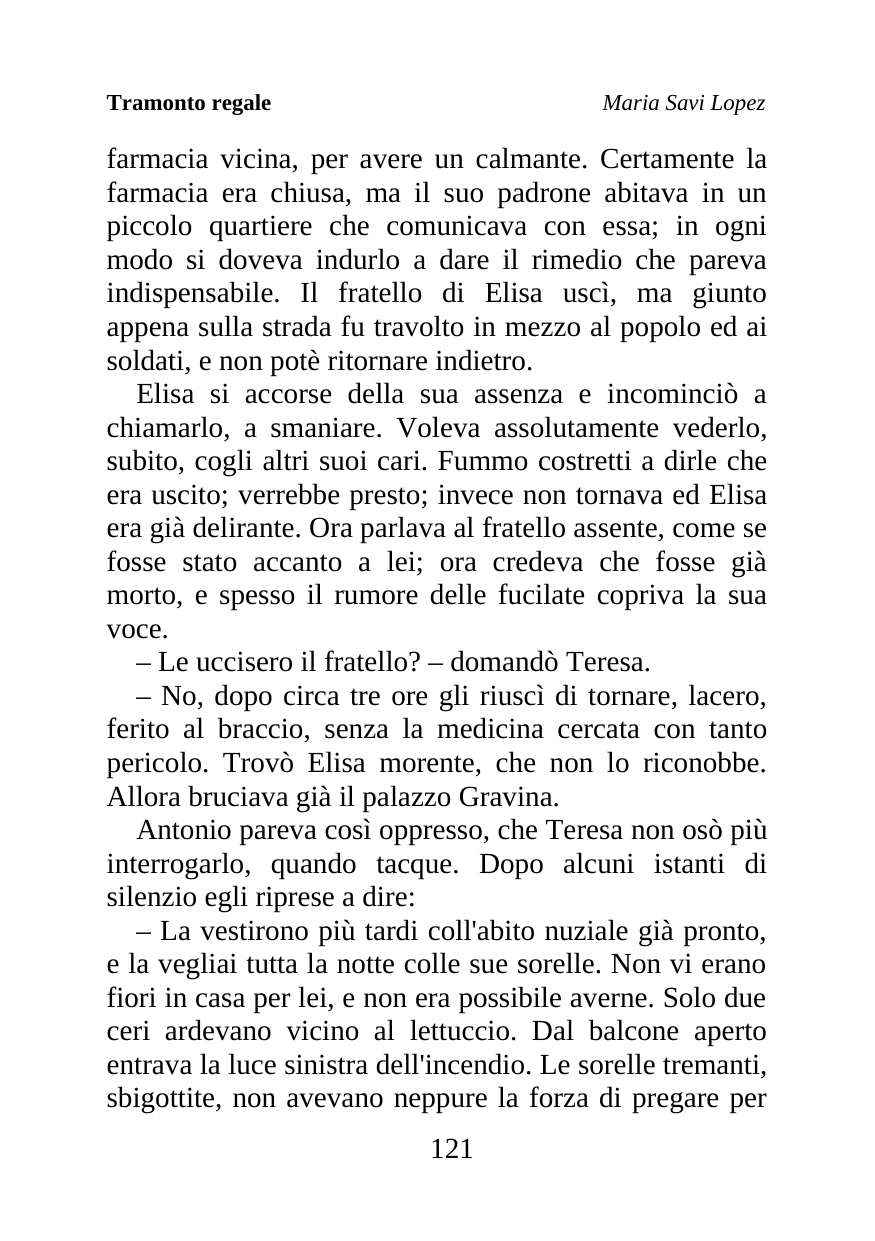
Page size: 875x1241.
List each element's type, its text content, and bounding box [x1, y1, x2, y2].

text Elisa si accorse della sua assenza e incominciò a chiamarlo, a smaniare. Voleva assolutamente vederlo, subito, cogli altri suoi cari. Fummo costretti a dirle che era uscito; verrebbe presto; invece non tornava ed Elisa era già delirante. Ora parlava al fratello assente, come se fosse stato accanto a lei; ora credeva che fosse già morto, e spesso il rumore delle fucilate copriva la sua voce. [106, 376, 768, 644]
text – La vestirono più tardi coll'abito nuziale già pronto, e la vegliai tutta la notte colle sue sorelle. Non vi erano fiori in casa per lei, e non era possibile averne. Solo due ceri ardevano vicino al lettuccio. Dal balcone aperto entrava la luce sinistra dell'incendio. Le sorelle tremanti, sbigottite, non avevano neppure la forza di pregare per [106, 913, 768, 1114]
text – No, dopo circa tre ore gli riuscì di tornare, lacero, ferito al braccio, senza la medicina cercata con tanto pericolo. Trovò Elisa morente, che non lo riconobbe. Allora bruciava già il palazzo Gravina. [106, 678, 768, 812]
text – Le uccisero il fratello? – domandò Teresa. [106, 644, 768, 678]
text Antonio pareva così oppresso, che Teresa non osò più interrogarlo, quando tacque. Dopo alcuni istanti di silenzio egli riprese a dire: [106, 812, 768, 913]
text farmacia vicina, per avere un calmante. Certamente la farmacia era chiusa, ma il suo padrone abitava in un piccolo quartiere che comunicava con essa; in ogni modo si doveva indurlo a dare il rimedio che pareva indispensabile. Il fratello di Elisa uscì, ma giunto appena sulla strada fu travolto in mezzo al popolo ed ai soldati, e non potè ritornare indietro. [106, 141, 768, 376]
